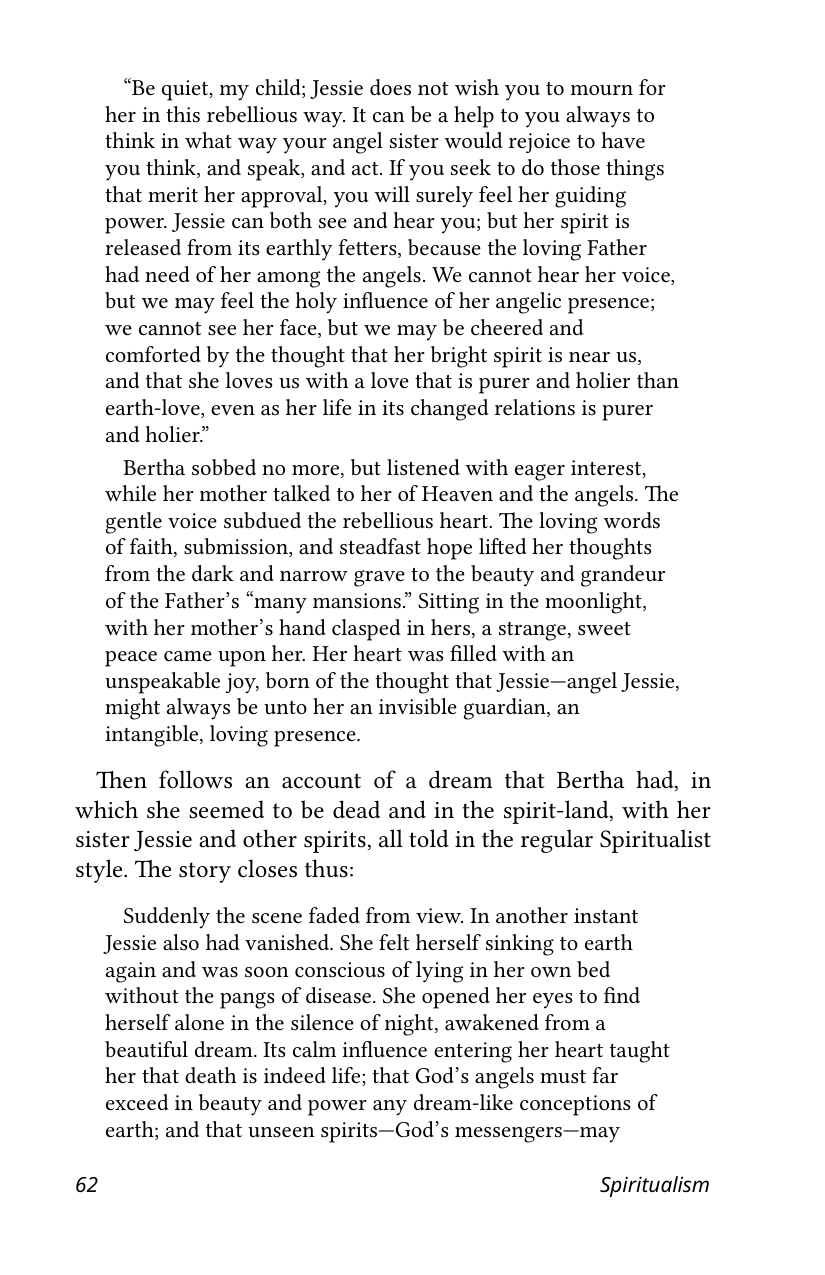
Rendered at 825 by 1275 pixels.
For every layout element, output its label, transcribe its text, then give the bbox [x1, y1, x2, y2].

text “Be quiet, my child; Jessie does not wish you to mourn for her in this rebellious way. It can be a help to you always to think in what way your angel sister would rejoice to have you think, and speak, and act. If you seek to do those things that merit her approval, you will surely feel her guiding power. Jessie can both see and hear you; but her spirit is released from its earthly fetters, because the loving Father had need of her among the angels. We cannot hear her voice, but we may feel the holy influence of her angelic presence; we cannot see her face, but we may be cheered and comforted by the thought that her bright spirit is near us, and that she loves us with a love that is purer and holier than earth-love, even as her life in its changed relations is purer and holier.” [105, 75, 682, 448]
text Suddenly the scene faded from view. In another instant Jessie also had vanished. She felt herself sinking to earth again and was soon conscious of lying in her own bed without the pangs of disease. She opened her eyes to find herself alone in the silence of night, awakened from a beautiful dream. Its calm influence entering her heart taught her that death is indeed life; that God’s angels must far exceed in beauty and power any dream-like conceptions of earth; and that unseen spirits—God’s messengers—may [105, 903, 682, 1143]
text Bertha sobbed no more, but listened with eager interest, while her mother talked to her of Heaven and the angels. The gentle voice subdued the rebellious heart. The loving words of faith, submission, and steadfast hope lifted her thoughts from the dark and narrow grave to the beauty and grandeur of the Father’s “many mansions.” Sitting in the moonlight, with her mother’s hand clasped in hers, a strange, sweet peace came upon her. Her heart was filled with an unspeakable joy, born of the thought that Jessie—angel Jessie, might always be unto her an invisible guardian, an intangible, loving presence. [105, 454, 682, 747]
text Then follows an account of a dream that Bertha had, in which she seemed to be dead and in the spirit-land, with her sister Jessie and other spirits, all told in the regular Spiritualist style. The story closes thus: [75, 766, 712, 884]
